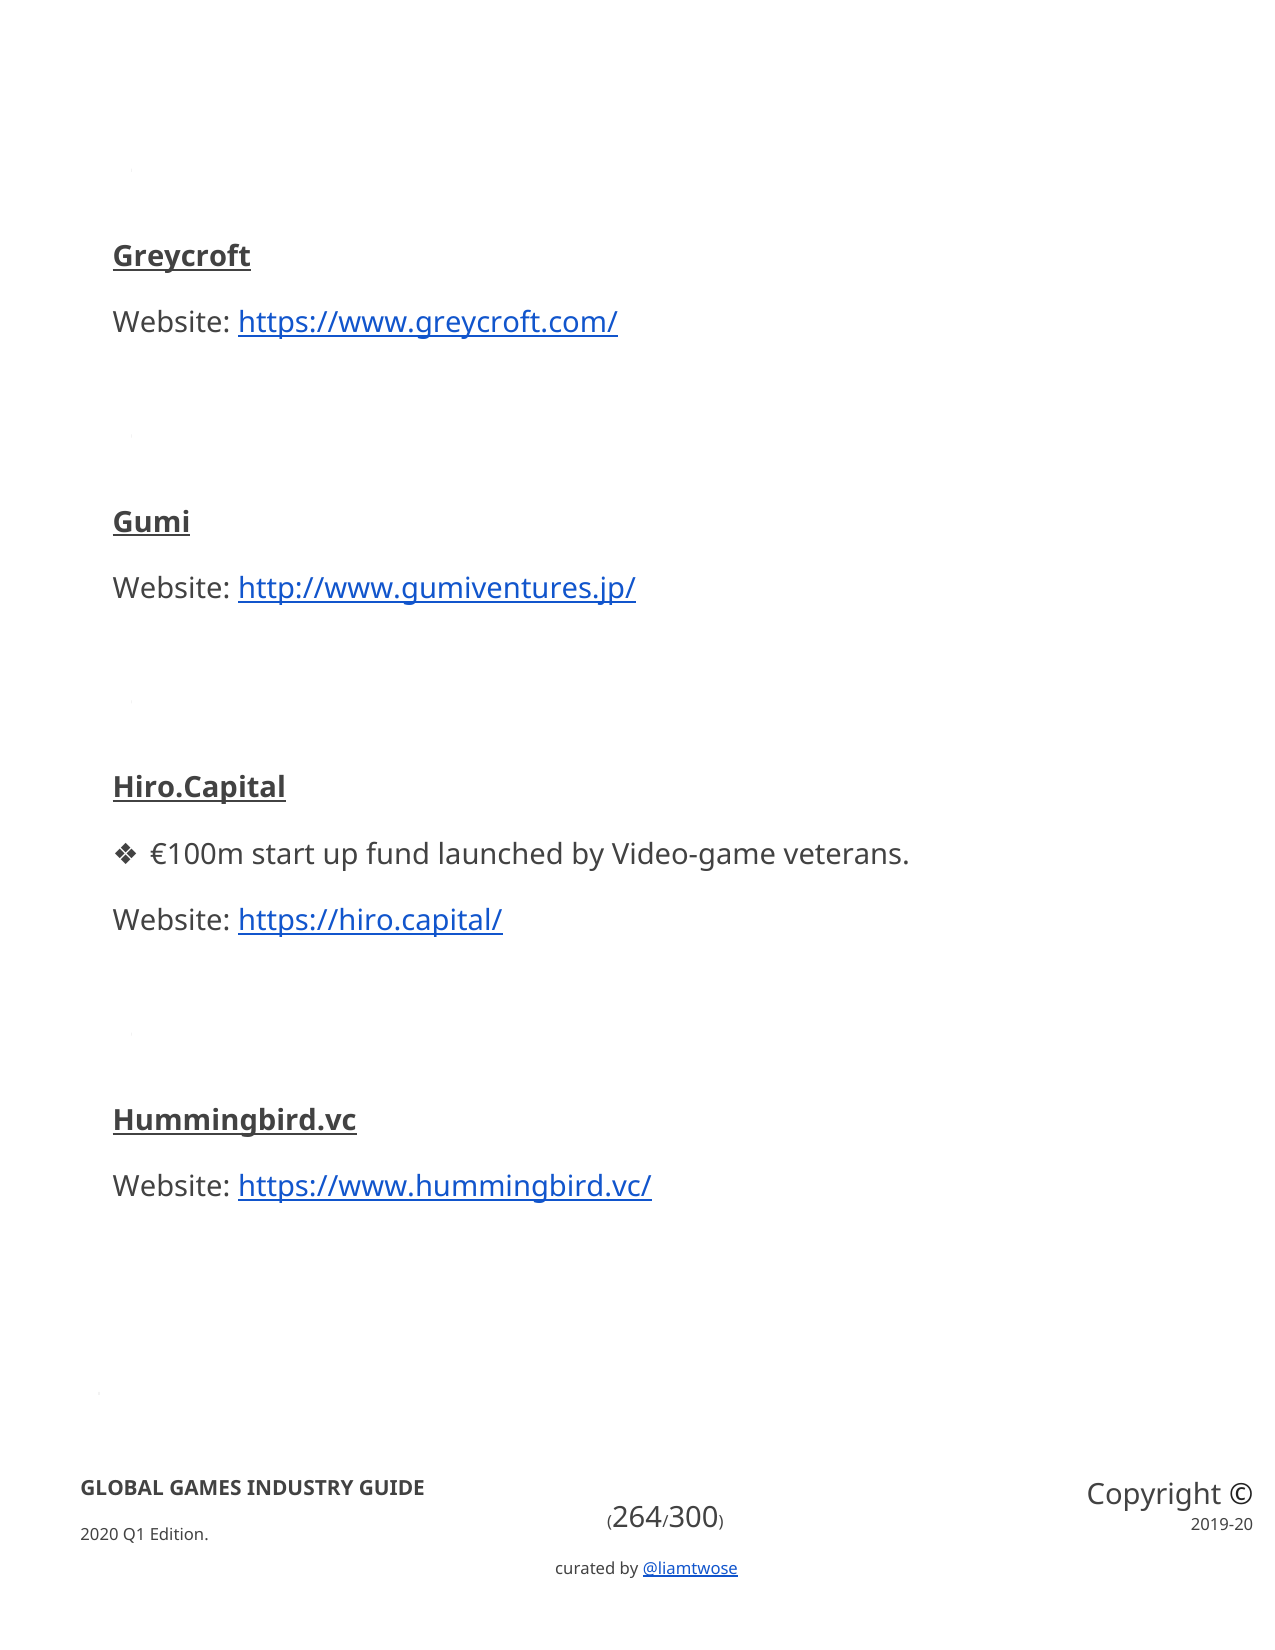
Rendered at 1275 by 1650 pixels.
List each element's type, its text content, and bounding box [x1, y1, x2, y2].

text Greycroft [112, 235, 1200, 275]
text Hummingbird.vc [112, 1099, 1200, 1139]
text Website: https://hiro.capital/ [112, 900, 1200, 939]
text Website: https://www.hummingbird.vc/ [112, 1166, 1200, 1205]
text Website: https://www.greycroft.com/ [112, 302, 1200, 341]
list €100m start up fund launched by Video-game veterans. [112, 833, 1200, 873]
text Website: http://www.gumiventures.jp/ [112, 567, 1200, 607]
text Hiro.Capital [112, 767, 1200, 806]
text Gumi [112, 501, 1200, 541]
